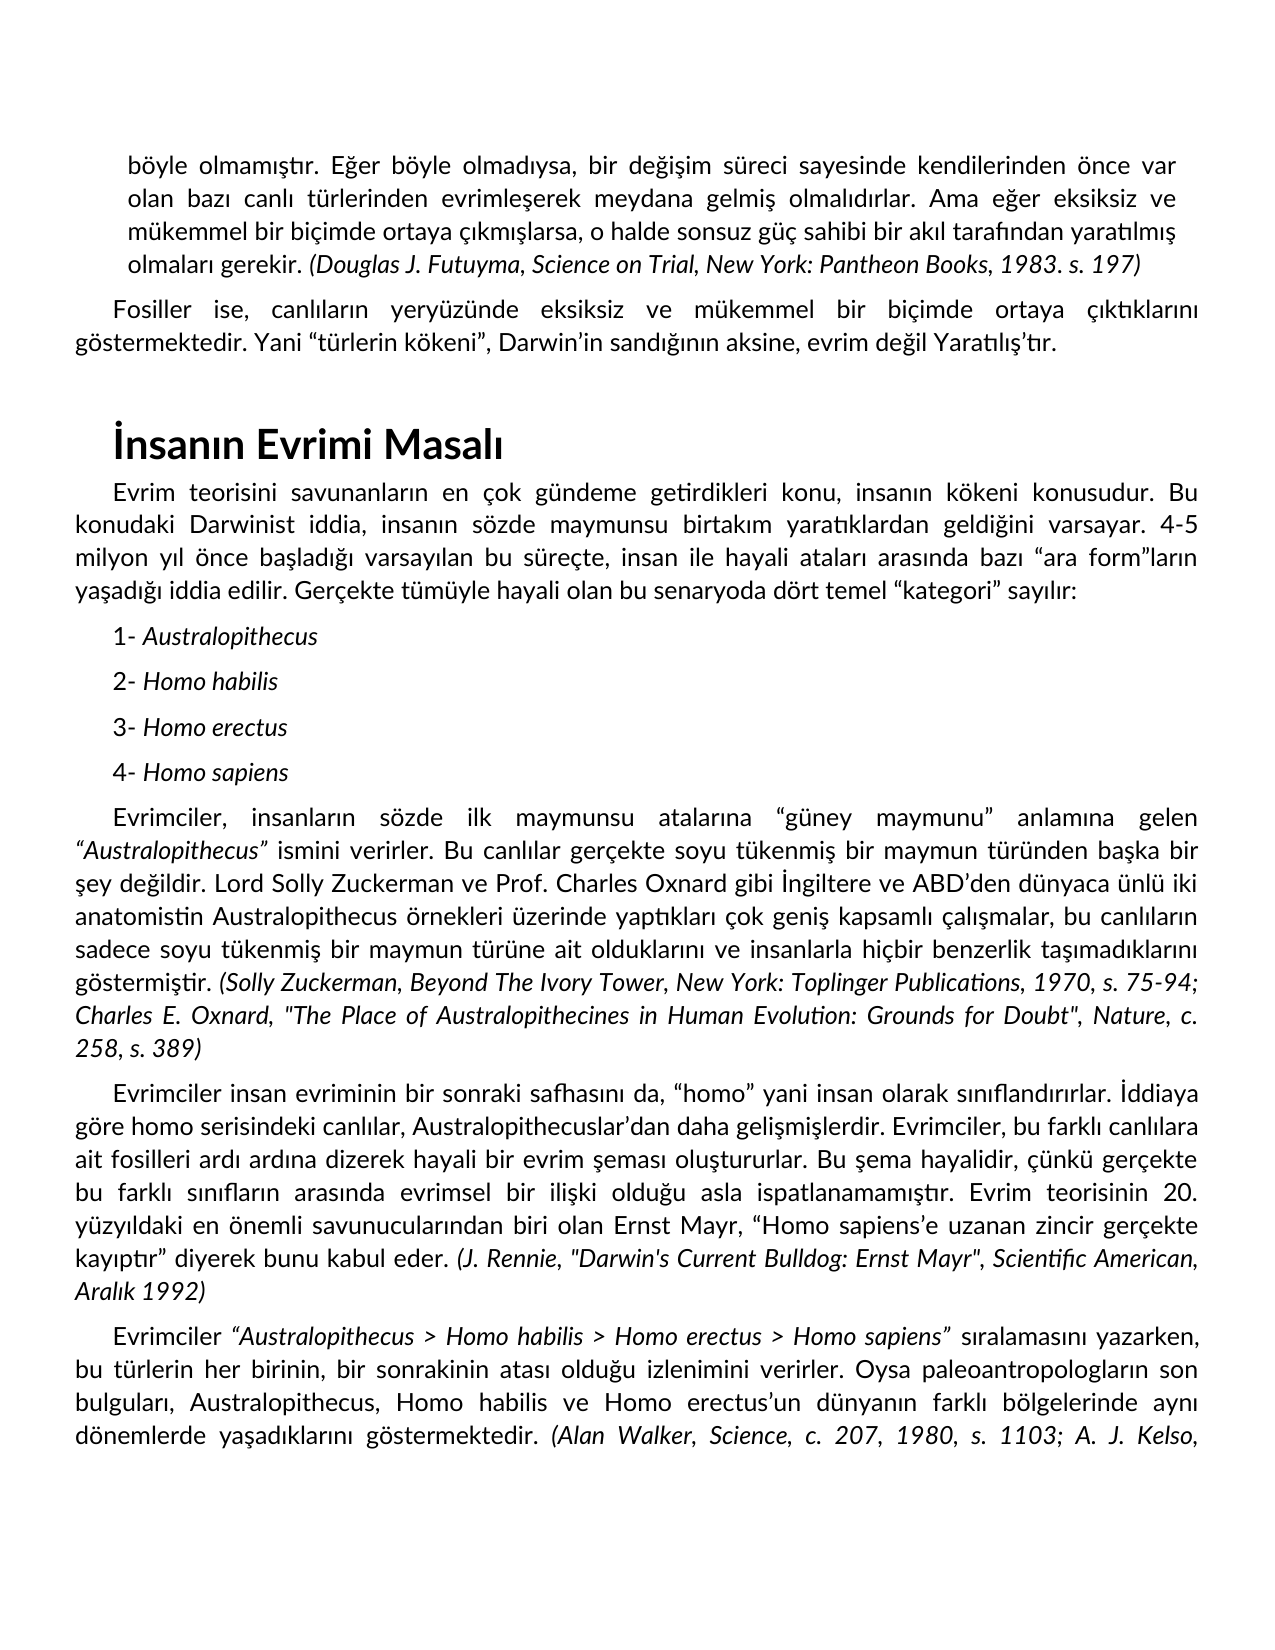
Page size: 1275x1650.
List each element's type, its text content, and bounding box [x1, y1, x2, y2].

text 1- Australopithecus [75, 620, 1200, 650]
text 3- Homo erectus [75, 711, 1200, 741]
subtitle İnsanın Evrimi Masalı [112, 418, 1200, 468]
text Evrimciler, insanların sözde ilk maymunsu atalarına “güney maymunu” anlamına gelen “Australopithecus” ismini verirler. Bu canlılar gerçekte soyu tükenmiş bir maymun türünden başka bir şey değildir. Lord Solly Zuckerman ve Prof. Charles Oxnard gibi İngiltere ve ABD’den dünyaca ünlü iki anatomistin Australopithecus örnekleri üzerinde yaptıkları çok geniş kapsamlı çalışmalar, bu canlıların sadece soyu tükenmiş bir maymun türüne ait olduklarını ve insanlarla hiçbir benzerlik taşımadıklarını göstermiştir. (Solly Zuckerman, Beyond The Ivory Tower, New York: Toplinger Publications, 1970, s. 75-94; Charles E. Oxnard, "The Place of Australopithecines in Human Evolution: Grounds for Doubt", Nature, c. 258, s. 389) [75, 802, 1200, 1062]
text böyle olmamıştır. Eğer böyle olmadıysa, bir değişim süreci sayesinde kendilerinden önce var olan bazı canlı türlerinden evrimleşerek meydana gelmiş olmalıdırlar. Ama eğer eksiksiz ve mükemmel bir biçimde ortaya çıkmışlarsa, o halde sonsuz güç sahibi bir akıl tarafından yaratılmış olmaları gerekir. (Douglas J. Futuyma, Science on Trial, New York: Pantheon Books, 1983. s. 197) [127, 150, 1177, 279]
text Evrimciler insan evriminin bir sonraki safhasını da, “homo” yani insan olarak sınıflandırırlar. İddiaya göre homo serisindeki canlılar, Australopithecuslar’dan daha gelişmişlerdir. Evrimciler, bu farklı canlılara ait fosilleri ardı ardına dizerek hayali bir evrim şeması oluştururlar. Bu şema hayalidir, çünkü gerçekte bu farklı sınıfların arasında evrimsel bir ilişki olduğu asla ispatlanamamıştır. Evrim teorisinin 20. yüzyıldaki en önemli savunucularından biri olan Ernst Mayr, “Homo sapiens’e uzanan zincir gerçekte kayıptır” diyerek bunu kabul eder. (J. Rennie, "Darwin's Current Bulldog: Ernst Mayr", Scientific American, Aralık 1992) [75, 1078, 1200, 1305]
text 2- Homo habilis [75, 666, 1200, 696]
text 4- Homo sapiens [75, 757, 1200, 787]
text Evrimciler “Australopithecus > Homo habilis > Homo erectus > Homo sapiens” sıralamasını yazarken, bu türlerin her birinin, bir sonrakinin atası olduğu izlenimini verirler. Oysa paleoantropologların son bulguları, Australopithecus, Homo habilis ve Homo erectus’un dünyanın farklı bölgelerinde aynı dönemlerde yaşadıklarını göstermektedir. (Alan Walker, Science, c. 207, 1980, s. 1103; A. J. Kelso, [75, 1321, 1200, 1449]
text Evrim teorisini savunanların en çok gündeme getirdikleri konu, insanın kökeni konusudur. Bu konudaki Darwinist iddia, insanın sözde maymunsu birtakım yaratıklardan geldiğini varsayar. 4-5 milyon yıl önce başladığı varsayılan bu süreçte, insan ile hayali ataları arasında bazı “ara form”ların yaşadığı iddia edilir. Gerçekte tümüyle hayali olan bu senaryoda dört temel “kategori” sayılır: [75, 476, 1200, 605]
text Fosiller ise, canlıların yeryüzünde eksiksiz ve mükemmel bir biçimde ortaya çıktıklarını göstermektedir. Yani “türlerin kökeni”, Darwin’in sandığının aksine, evrim değil Yaratılış’tır. [75, 294, 1200, 357]
